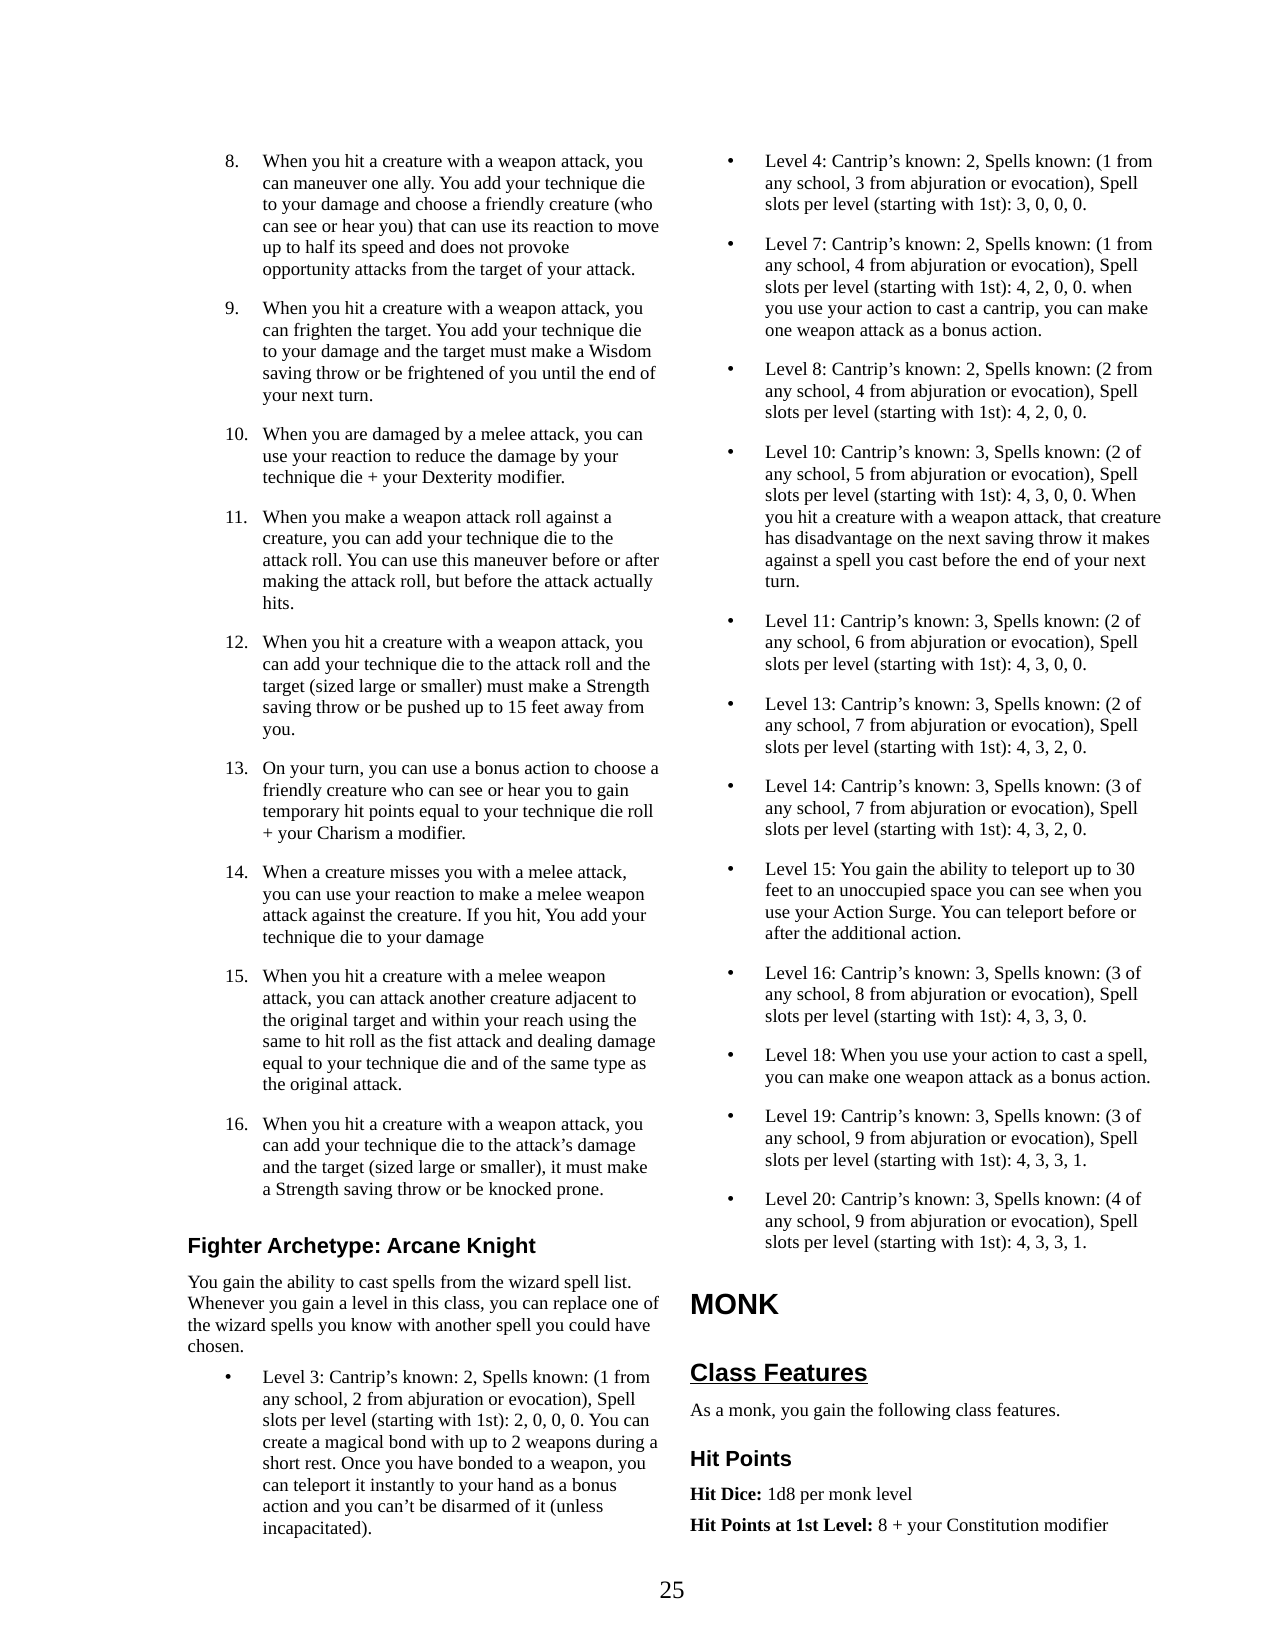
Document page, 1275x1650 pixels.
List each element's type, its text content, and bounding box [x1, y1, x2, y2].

list Level 19: Cantrip’s known: 3, Spells known: (3 of any school, 9 from abjuration or evocation), Spell slots per level (starting with 1st): 4, 3, 3, 1. [727, 1105, 1162, 1170]
subtitle Fighter Archetype: Arcane Knight [187, 1233, 660, 1258]
subtitle Hit Points [690, 1446, 1162, 1471]
list Level 7: Cantrip’s known: 2, Spells known: (1 from any school, 4 from abjuration or evocation), Spell slots per level (starting with 1st): 4, 2, 0, 0. when you use your action to cast a cantrip, you can make one weapon attack as a bonus action. [727, 233, 1162, 340]
text Hit Points at 1st Level: 8 + your Constitution modifier [690, 1514, 1162, 1535]
list When a creature misses you with a melee attack, you can use your reaction to make a melee weapon attack against the creature. If you hit, You add your technique die to your damage [225, 861, 660, 947]
list Level 10: Cantrip’s known: 3, Spells known: (2 of any school, 5 from abjuration or evocation), Spell slots per level (starting with 1st): 4, 3, 0, 0. When you hit a creature with a weapon attack, that creature has disadvantage on the next saving throw it makes against a spell you cast before the end of your next turn. [727, 441, 1162, 592]
list Level 18: When you use your action to cast a spell, you can make one weapon attack as a bonus action. [727, 1044, 1162, 1087]
list Level 16: Cantrip’s known: 3, Spells known: (3 of any school, 8 from abjuration or evocation), Spell slots per level (starting with 1st): 4, 3, 3, 0. [727, 962, 1162, 1026]
list Level 14: Cantrip’s known: 3, Spells known: (3 of any school, 7 from abjuration or evocation), Spell slots per level (starting with 1st): 4, 3, 2, 0. [727, 775, 1162, 840]
list When you hit a creature with a weapon attack, you can add your technique die to the attack’s damage and the target (sized large or smaller), it must make a Strength saving throw or be knocked prone. [225, 1113, 660, 1199]
list Level 8: Cantrip’s known: 2, Spells known: (2 from any school, 4 from abjuration or evocation), Spell slots per level (starting with 1st): 4, 2, 0, 0. [727, 358, 1162, 423]
list On your turn, you can use a bonus action to choose a friendly creature who can see or hear you to gain temporary hit points equal to your technique die roll + your Charism a modifier. [225, 757, 660, 843]
subtitle Class Features [690, 1358, 1162, 1386]
list Level 20: Cantrip’s known: 3, Spells known: (4 of any school, 9 from abjuration or evocation), Spell slots per level (starting with 1st): 4, 3, 3, 1. [727, 1188, 1162, 1253]
subtitle Monk [690, 1287, 1162, 1320]
list When you hit a creature with a weapon attack, you can maneuver one ally. You add your technique die to your damage and choose a friendly creature (who can see or hear you) that can use its reaction to move up to half its speed and does not provoke opportunity attacks from the target of your attack. [225, 150, 660, 279]
list Level 3: Cantrip’s known: 2, Spells known: (1 from any school, 2 from abjuration or evocation), Spell slots per level (starting with 1st): 2, 0, 0, 0. You can create a magical bond with up to 2 weapons during a short rest. Once you have bonded to a weapon, you can teleport it instantly to your hand as a bonus action and you can’t be disarmed of it (unless incapacitated). [225, 1366, 660, 1538]
list When you hit a creature with a melee weapon attack, you can attack another creature adjacent to the original target and within your reach using the same to hit roll as the fist attack and dealing damage equal to your technique die and of the same type as the original attack. [225, 965, 660, 1095]
list When you are damaged by a melee attack, you can use your reaction to reduce the damage by your technique die + your Dexterity modifier. [225, 423, 660, 488]
list When you hit a creature with a weapon attack, you can frighten the target. You add your technique die to your damage and the target must make a Wisdom saving throw or be frightened of you until the end of your next turn. [225, 297, 660, 405]
list Level 15: You gain the ability to teleport up to 30 feet to an unoccupied space you can see when you use your Action Surge. You can teleport before or after the additional action. [727, 858, 1162, 944]
list Level 11: Cantrip’s known: 3, Spells known: (2 of any school, 6 from abjuration or evocation), Spell slots per level (starting with 1st): 4, 3, 0, 0. [727, 610, 1162, 674]
text Hit Dice: 1d8 per monk level [690, 1483, 1162, 1505]
list When you make a weapon attack roll against a creature, you can add your technique die to the attack roll. You can use this maneuver before or after making the attack roll, but before the attack actually hits. [225, 506, 660, 613]
text As a monk, you gain the following class features. [690, 1399, 1162, 1421]
list Level 13: Cantrip’s known: 3, Spells known: (2 of any school, 7 from abjuration or evocation), Spell slots per level (starting with 1st): 4, 3, 2, 0. [727, 692, 1162, 757]
text You gain the ability to cast spells from the wizard spell list. Whenever you gain a level in this class, you can replace one of the wizard spells you know with another spell you could have chosen. [187, 1271, 660, 1357]
list Level 4: Cantrip’s known: 2, Spells known: (1 from any school, 3 from abjuration or evocation), Spell slots per level (starting with 1st): 3, 0, 0, 0. [727, 150, 1162, 215]
list When you hit a creature with a weapon attack, you can add your technique die to the attack roll and the target (sized large or smaller) must make a Strength saving throw or be pushed up to 15 feet away from you. [225, 631, 660, 739]
